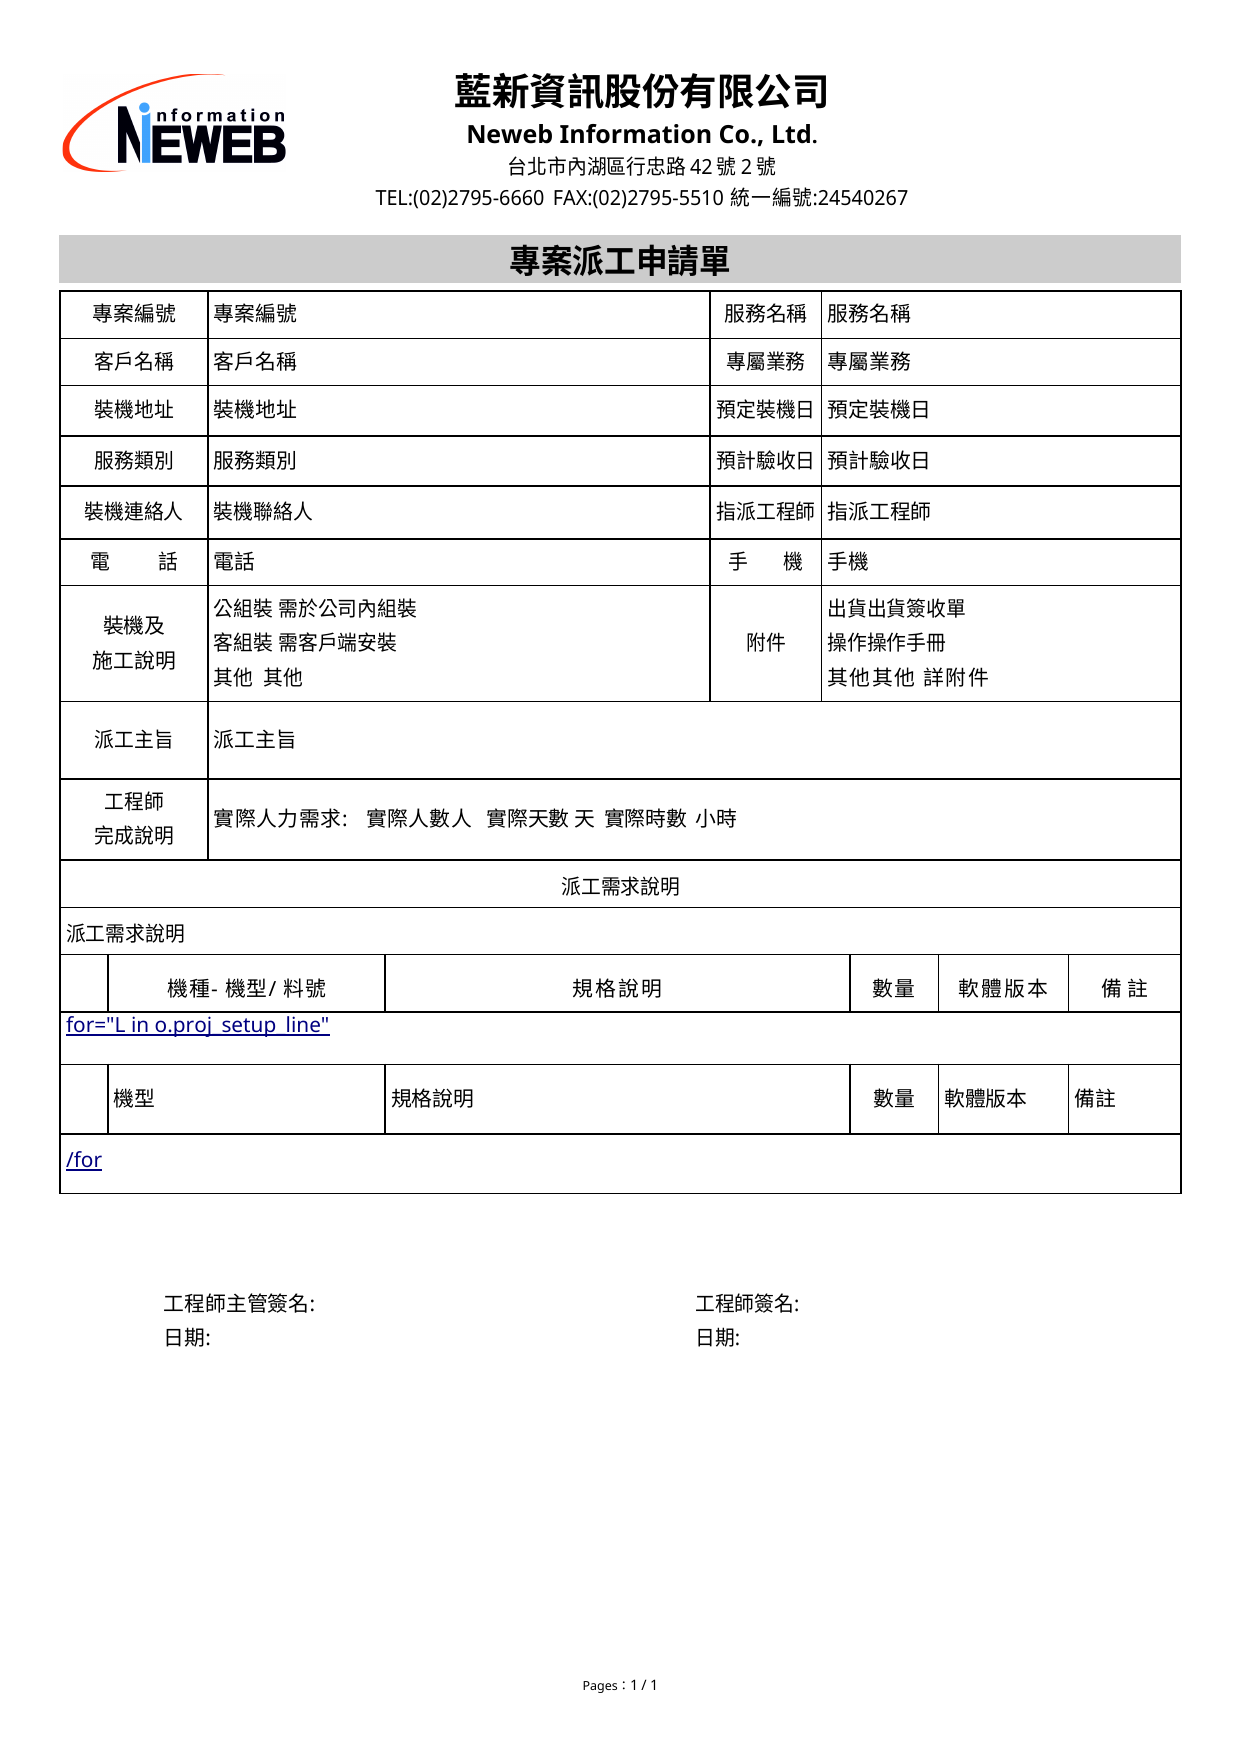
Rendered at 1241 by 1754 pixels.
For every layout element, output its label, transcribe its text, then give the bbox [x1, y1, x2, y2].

table_cell 公組裝 需於公司內組裝 客組裝 需客戶端安裝 其他 其他 [209, 586, 709, 701]
table_cell 客戶名稱 [61, 339, 207, 385]
table_cell [61, 1065, 107, 1133]
table_cell 電 話 [61, 540, 207, 584]
table_cell 客戶名稱 [209, 339, 709, 385]
table_cell 工程師 完成說明 [61, 780, 207, 859]
table_cell 規格說明 [386, 1065, 849, 1133]
table_cell 指派工程師 [711, 487, 821, 538]
table_cell 預定裝機日 [822, 386, 1180, 435]
table_header 專案編號 [209, 292, 709, 337]
table_cell 機種- 機型/ 料號 [109, 955, 384, 1011]
table_cell 備 註 [1069, 955, 1180, 1011]
table_cell 派工主旨 [61, 702, 207, 778]
table_cell 機型 [109, 1065, 384, 1133]
table_cell 數量 [851, 1065, 938, 1133]
text 日期: 日期: [80, 1321, 1181, 1351]
table_cell 預定裝機日 [711, 386, 821, 435]
table_cell /for [61, 1135, 1180, 1192]
table_header 服務名稱 [822, 292, 1180, 337]
table_cell 附件 [711, 586, 821, 701]
table_cell 專屬業務 [711, 339, 821, 385]
table_cell 裝機連絡人 [61, 487, 207, 538]
table_cell 出貨出貨簽收單 操作操作手冊 其他其他 詳附件 [822, 586, 1180, 701]
table_cell 預計驗收日 [822, 437, 1180, 485]
table_cell 手機 [822, 540, 1180, 584]
table_cell 裝機地址 [209, 386, 709, 435]
table_cell 規格說明 [386, 955, 849, 1011]
table_cell 專屬業務 [822, 339, 1180, 385]
table_cell 派工需求說明 [61, 861, 1180, 906]
picture [62, 74, 286, 172]
table_cell 服務類別 [61, 437, 207, 485]
table_cell 電話 [209, 540, 709, 584]
table_cell 裝機地址 [61, 386, 207, 435]
table_cell 預計驗收日 [711, 437, 821, 485]
title 專案派工申請單 [59, 235, 1181, 283]
table_header 服務名稱 [711, 292, 821, 337]
table_cell 軟體版本 [939, 955, 1068, 1011]
table_header 專案編號 [61, 292, 207, 337]
table_cell 裝機聯絡人 [209, 487, 709, 538]
table_cell 指派工程師 [822, 487, 1180, 538]
table_cell 服務類別 [209, 437, 709, 485]
table_cell 實際人力需求: 實際人數人 實際天數 天 實際時數 小時 [209, 780, 1180, 859]
table_cell 數量 [851, 955, 938, 1011]
table_cell 軟體版本 [939, 1065, 1068, 1133]
table_cell for="L in o.proj_setup_line" [61, 1013, 1180, 1063]
table_cell 派工需求說明 [61, 908, 1180, 954]
table_cell [61, 955, 107, 1011]
table_cell 手 機 [711, 540, 821, 584]
table_cell 裝機及 施工說明 [61, 586, 207, 701]
text 工程師主管簽名: 工程師簽名: [80, 1288, 1181, 1318]
table_cell 備註 [1069, 1065, 1180, 1133]
table_cell 派工主旨 [209, 702, 1180, 778]
